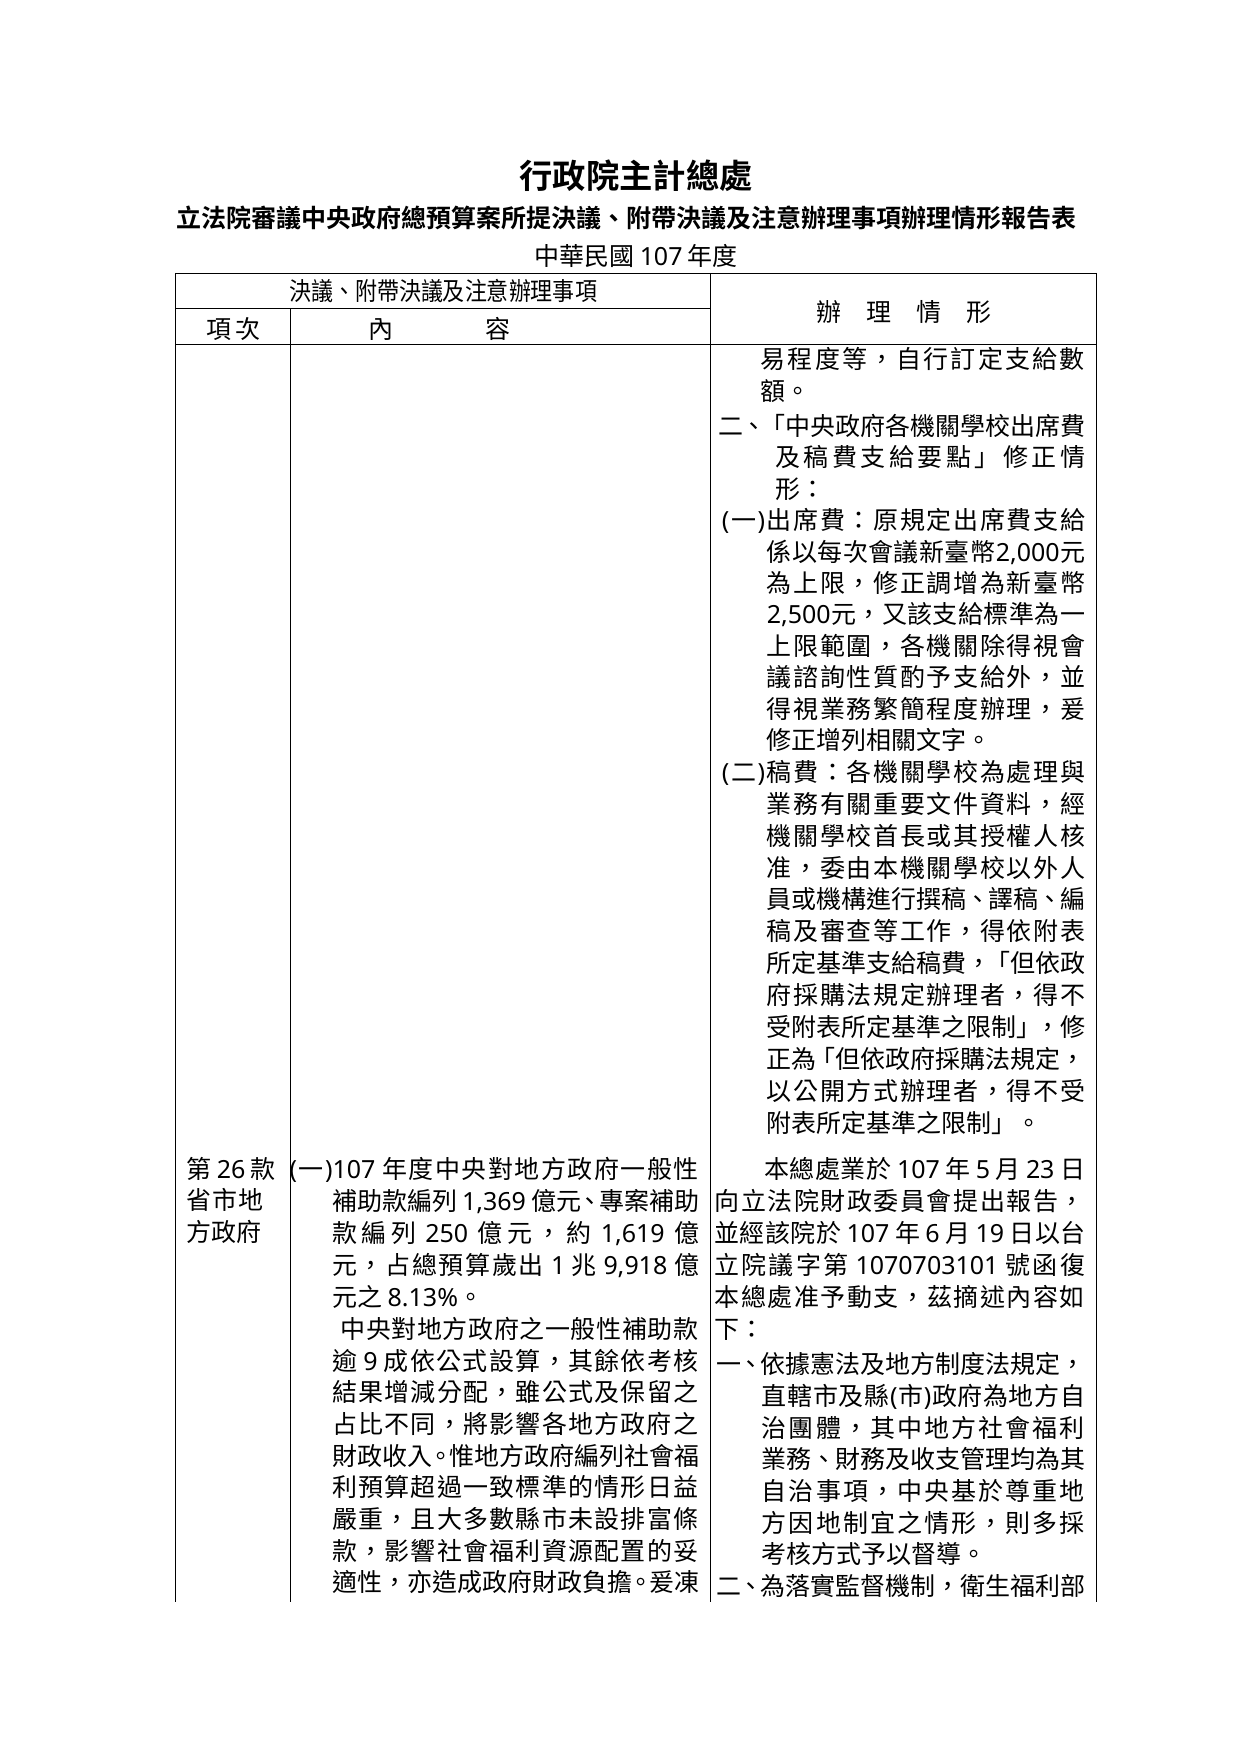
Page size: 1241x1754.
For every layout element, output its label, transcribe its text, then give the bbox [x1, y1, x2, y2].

table_cell (一)107年度中央對地方政府一般性補助款編列1,369億元、專案補助款編列250億元，約1,619億元，占總預算歲出1兆9,918億元之 8.13%。 中央對地方政府之一般性補助款逾9成依公式設算，其餘依考核結果增減分配，雖公式及保留之占比不同，將影響各地方政府之財政收入。惟地方政府編列社會福利預算超過一致標準的情形日益嚴重，且大多數縣市未設排富條款，影響社會福利資源配置的妥適性，亦造成政府財政負擔。爰凍 [291, 1154, 710, 1602]
table_header 行政院主計總處 立法院審議中央政府總預算案所提決議、附帶決議及注意辦理事項辦理情形報告表 中華民國107年度 [175, 150, 1096, 273]
table_cell 第26款 省市地方政府 [176, 1154, 290, 1602]
table_cell 辦理情形 [711, 274, 1096, 344]
table_cell [176, 345, 290, 1153]
table_cell 本總處業於107年5月23日向立法院財政委員會提出報告，並經該院於107年6月19日以台立院議字第1070703101號函復本總處准予動支，茲摘述內容如下： 一、依據憲法及地方制度法規定，直轄市及縣(市)政府為地方自治團體，其中地方社會福利業務、財務及收支管理均為其自治事項，中央基於尊重地方因地制宜之情形，則多採考核方式予以督導。 二、為落實監督機制，衛生福利部 [711, 1154, 1096, 1602]
table_cell [291, 345, 710, 1153]
table_cell 項次 [176, 309, 290, 344]
table_cell 易程度等，自行訂定支給數額。 二、「中央政府各機關學校出席費及稿費支給要點」修正情形： (一)出席費：原規定出席費支給係以每次會議新臺幣2,000元為上限，修正調增為新臺幣2,500元，又該支給標準為一上限範圍，各機關除得視會議諮詢性質酌予支給外，並得視業務繁簡程度辦理，爰修正增列相關文字。 (二)稿費：各機關學校為處理與業務有關重要文件資料，經機關學校首長或其授權人核准，委由本機關學校以外人員或機構進行撰稿、譯稿、編稿及審查等工作，得依附表所定基準支給稿費，「但依政府採購法規定辦理者，得不受附表所定基準之限制」，修正為「但依政府採購法規定，以公開方式辦理者，得不受附表所定基準之限制」。 [711, 345, 1096, 1153]
table_cell 內 容 [291, 309, 710, 344]
table_cell 決議、附帶決議及注意辦理事項 [176, 274, 710, 308]
